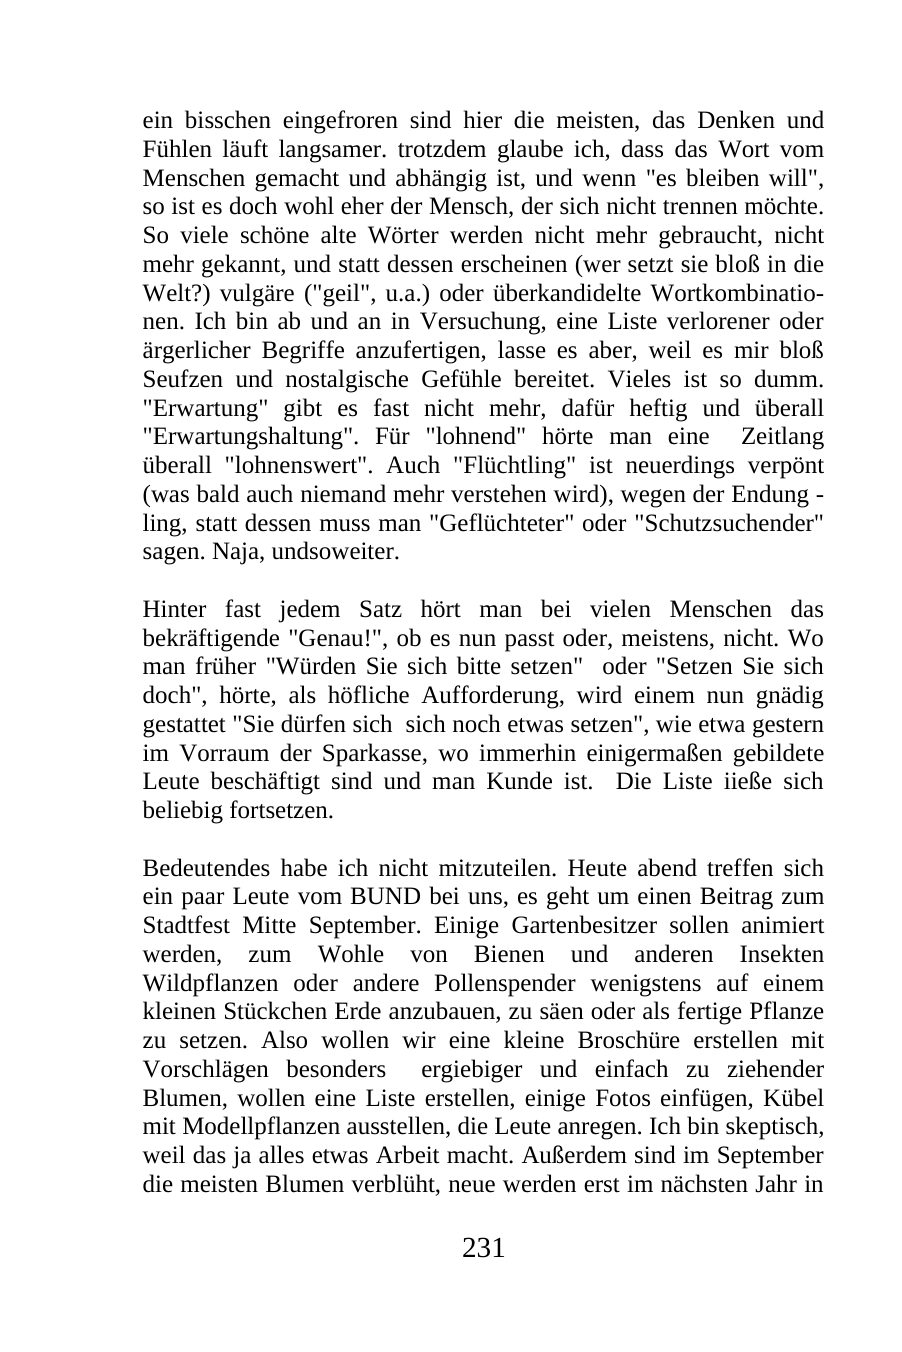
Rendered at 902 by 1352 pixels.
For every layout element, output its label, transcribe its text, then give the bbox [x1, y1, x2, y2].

text Hinter fast jedem Satz hört man bei vielen Menschen das bekräftigende "Genau!", ob es nun passt oder, meistens, nicht. Wo man früher "Würden Sie sich bitte setzen" oder "Setzen Sie sich doch", hörte, als höfliche Aufforderung, wird einem nun gnädig gestattet "Sie dürfen sich sich noch etwas setzen", wie etwa gestern im Vorraum der Sparkasse, wo immerhin einigermaßen gebildete Leute beschäftigt sind und man Kunde ist. Die Liste iieße sich beliebig fortsetzen. [142, 594, 825, 824]
text Bedeutendes habe ich nicht mitzuteilen. Heute abend treffen sich ein paar Leute vom BUND bei uns, es geht um einen Beitrag zum Stadtfest Mitte September. Einige Gartenbesitzer sollen animiert werden, zum Wohle von Bienen und anderen Insekten Wildpflanzen oder andere Pollenspender wenigstens auf einem kleinen Stückchen Erde anzubauen, zu säen oder als fertige Pflanze zu setzen. Also wollen wir eine kleine Broschüre erstellen mit Vorschlägen besonders ergiebiger und einfach zu ziehender Blumen, wollen eine Liste erstellen, einige Fotos einfügen, Kübel mit Modellpflanzen ausstellen, die Leute anregen. Ich bin skeptisch, weil das ja alles etwas Arbeit macht. Außerdem sind im September die meisten Blumen verblüht, neue werden erst im nächsten Jahr in [142, 853, 825, 1198]
text ein bisschen eingefroren sind hier die meisten, das Denken und Fühlen läuft langsamer. trotzdem glaube ich, dass das Wort vom Menschen gemacht und abhängig ist, und wenn "es bleiben will", so ist es doch wohl eher der Mensch, der sich nicht trennen möchte. So viele schöne alte Wörter werden nicht mehr gebraucht, nicht mehr gekannt, und statt dessen erscheinen (wer setzt sie bloß in die Welt?) vulgäre ("geil", u.a.) oder überkandidelte Wortkombinatio-nen. Ich bin ab und an in Versuchung, eine Liste verlorener oder ärgerlicher Begriffe anzufertigen, lasse es aber, weil es mir bloß Seufzen und nostalgische Gefühle bereitet. Vieles ist so dumm. "Erwartung" gibt es fast nicht mehr, dafür heftig und überall "Erwartungshaltung". Für "lohnend" hörte man eine Zeitlang überall "lohnenswert". Auch "Flüchtling" ist neuerdings verpönt (was bald auch niemand mehr verstehen wird), wegen der Endung -ling, statt dessen muss man "Geflüchteter" oder "Schutzsuchender" sagen. Naja, undsoweiter. [142, 105, 825, 565]
